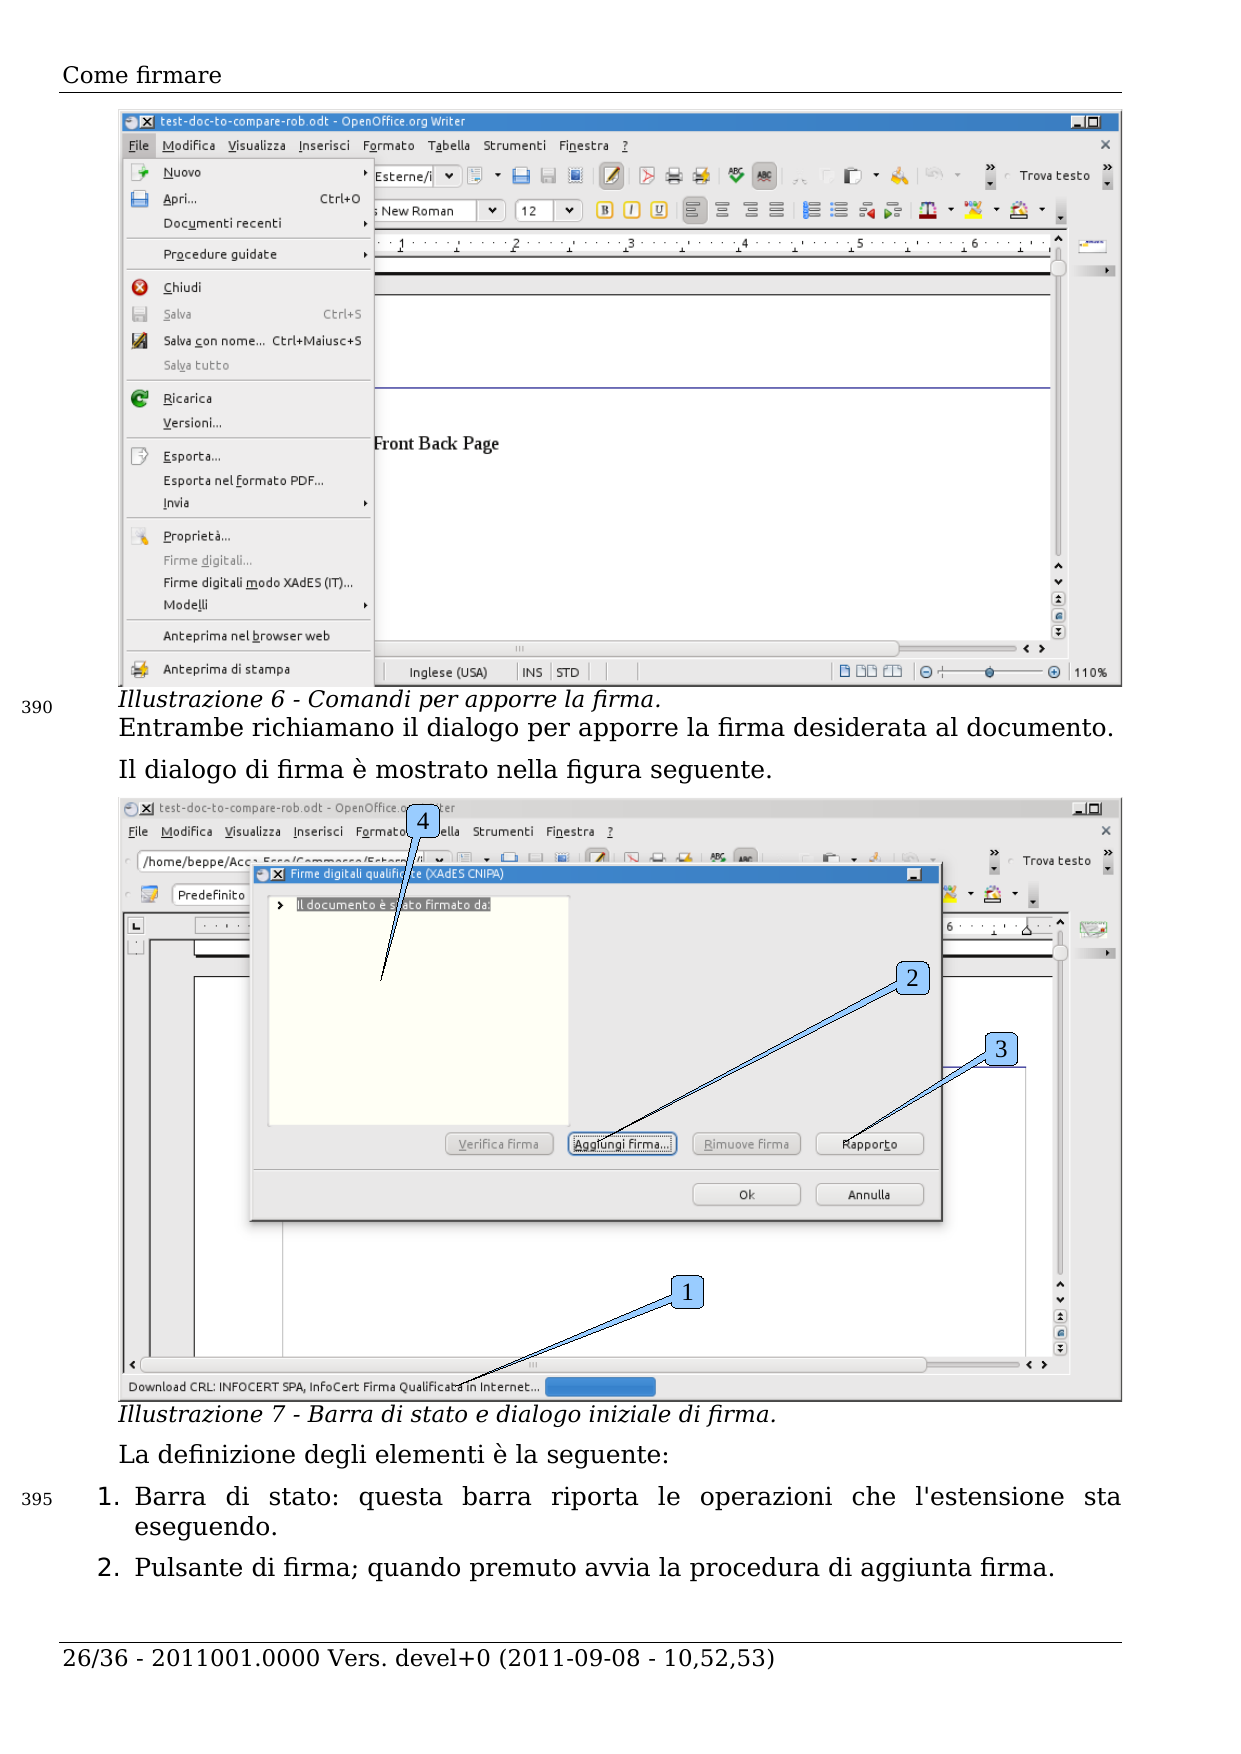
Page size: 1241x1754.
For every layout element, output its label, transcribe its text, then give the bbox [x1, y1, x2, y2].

picture [118, 109, 1123, 687]
text Illustrazione 6 - Comandi per apporre la firma. [118, 687, 1122, 713]
text Illustrazione 7 - Barra di stato e dialogo iniziale di firma. [118, 1402, 1122, 1428]
text Il dialogo di firma è mostrato nella figura seguente. [118, 755, 1122, 784]
picture [118, 797, 1123, 1402]
text Entrambe richiamano il dialogo per apporre la firma desiderata al documento. [118, 713, 1122, 743]
text La definizione degli elementi è la seguente: [118, 1441, 1122, 1470]
list Pulsante di firma; quando premuto avvia la procedura di aggiunta firma. [97, 1553, 1122, 1583]
list Barra di stato: questa barra riporta le operazioni che l'estensione sta eseguendo. [97, 1482, 1122, 1541]
